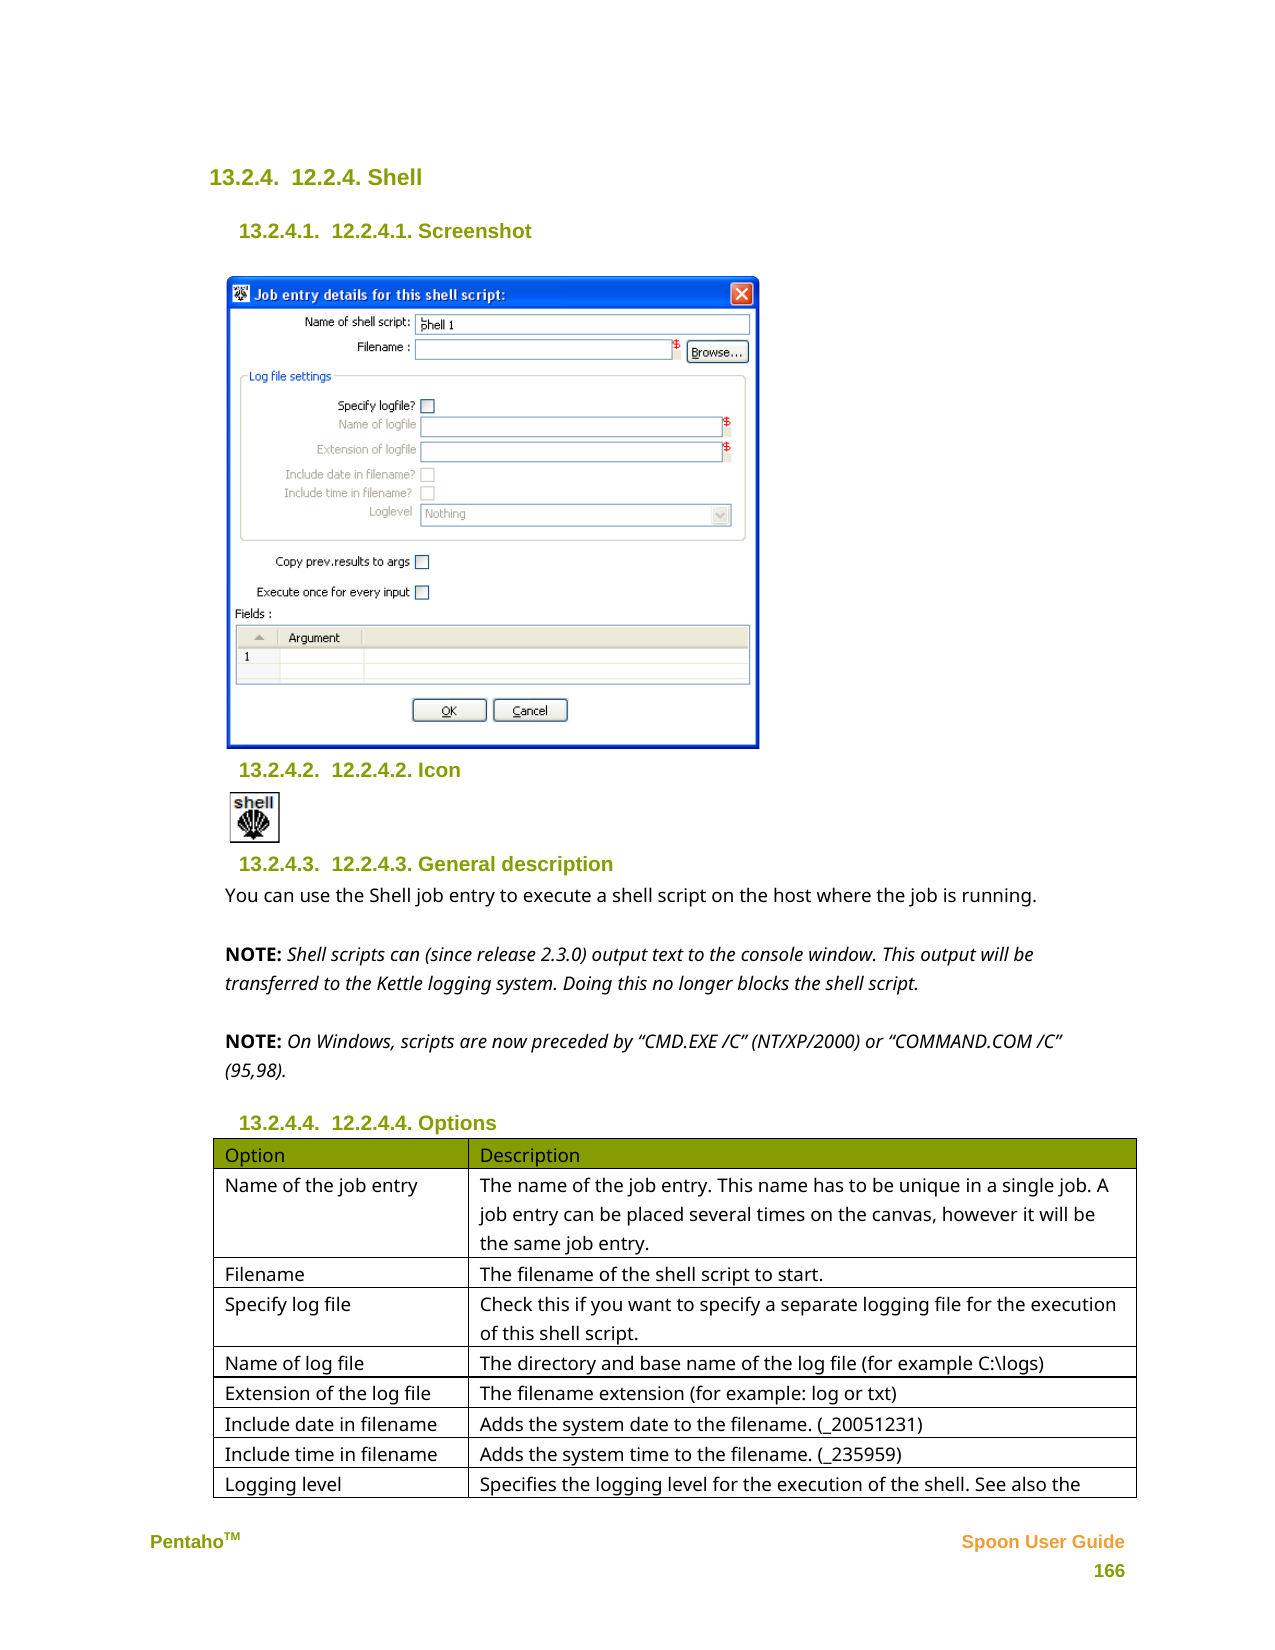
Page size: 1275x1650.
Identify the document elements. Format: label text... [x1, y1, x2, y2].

table_cell The filename extension (for example: log or txt) [469, 1378, 1136, 1407]
subtitle 12.2.4. Shell [209, 157, 1125, 192]
picture [226, 276, 760, 749]
table_cell The filename of the shell script to start. [469, 1258, 1136, 1287]
picture [229, 792, 280, 843]
subtitle 12.2.4.2. Icon [239, 756, 1125, 785]
table_cell Logging level [214, 1468, 468, 1497]
text You can use the Shell job entry to execute a shell script on the host where the job is running. [225, 879, 1125, 909]
table_header Option [214, 1139, 468, 1168]
table_cell Name of log file [214, 1347, 468, 1376]
table_cell Adds the system time to the filename. (_235959) [469, 1438, 1136, 1467]
subtitle 12.2.4.3. General description [239, 850, 1125, 879]
subtitle 12.2.4.1. Screenshot [239, 211, 1125, 246]
table_cell Specify log file [214, 1288, 468, 1346]
table_cell Adds the system date to the filename. (_20051231) [469, 1408, 1136, 1437]
table_cell The directory and base name of the log file (for example C:\logs) [469, 1347, 1136, 1376]
text NOTE: Shell scripts can (since release 2.3.0) output text to the console window. This output will be transferred to the Kettle logging system. Doing this no longer blocks the shell script. [225, 938, 1125, 996]
text NOTE: On Windows, scripts are now preceded by “CMD.EXE /C” (NT/XP/2000) or “COMMAND.COM /C” (95,98). [225, 1025, 1125, 1084]
table_cell Name of the job entry [214, 1169, 468, 1257]
table_cell Specifies the logging level for the execution of the shell. See also the [469, 1468, 1136, 1497]
table_cell Filename [214, 1258, 468, 1287]
table_header Description [469, 1139, 1136, 1168]
table_cell Include date in filename [214, 1408, 468, 1437]
table_cell The name of the job entry. This name has to be unique in a single job. A job entry can be placed several times on the canvas, however it will be the same job entry. [469, 1169, 1136, 1257]
table_cell Include time in filename [214, 1438, 468, 1467]
subtitle 12.2.4.4. Options [239, 1102, 1125, 1137]
table_cell Extension of the log file [214, 1378, 468, 1407]
table_cell Check this if you want to specify a separate logging file for the execution of this shell script. [469, 1288, 1136, 1346]
